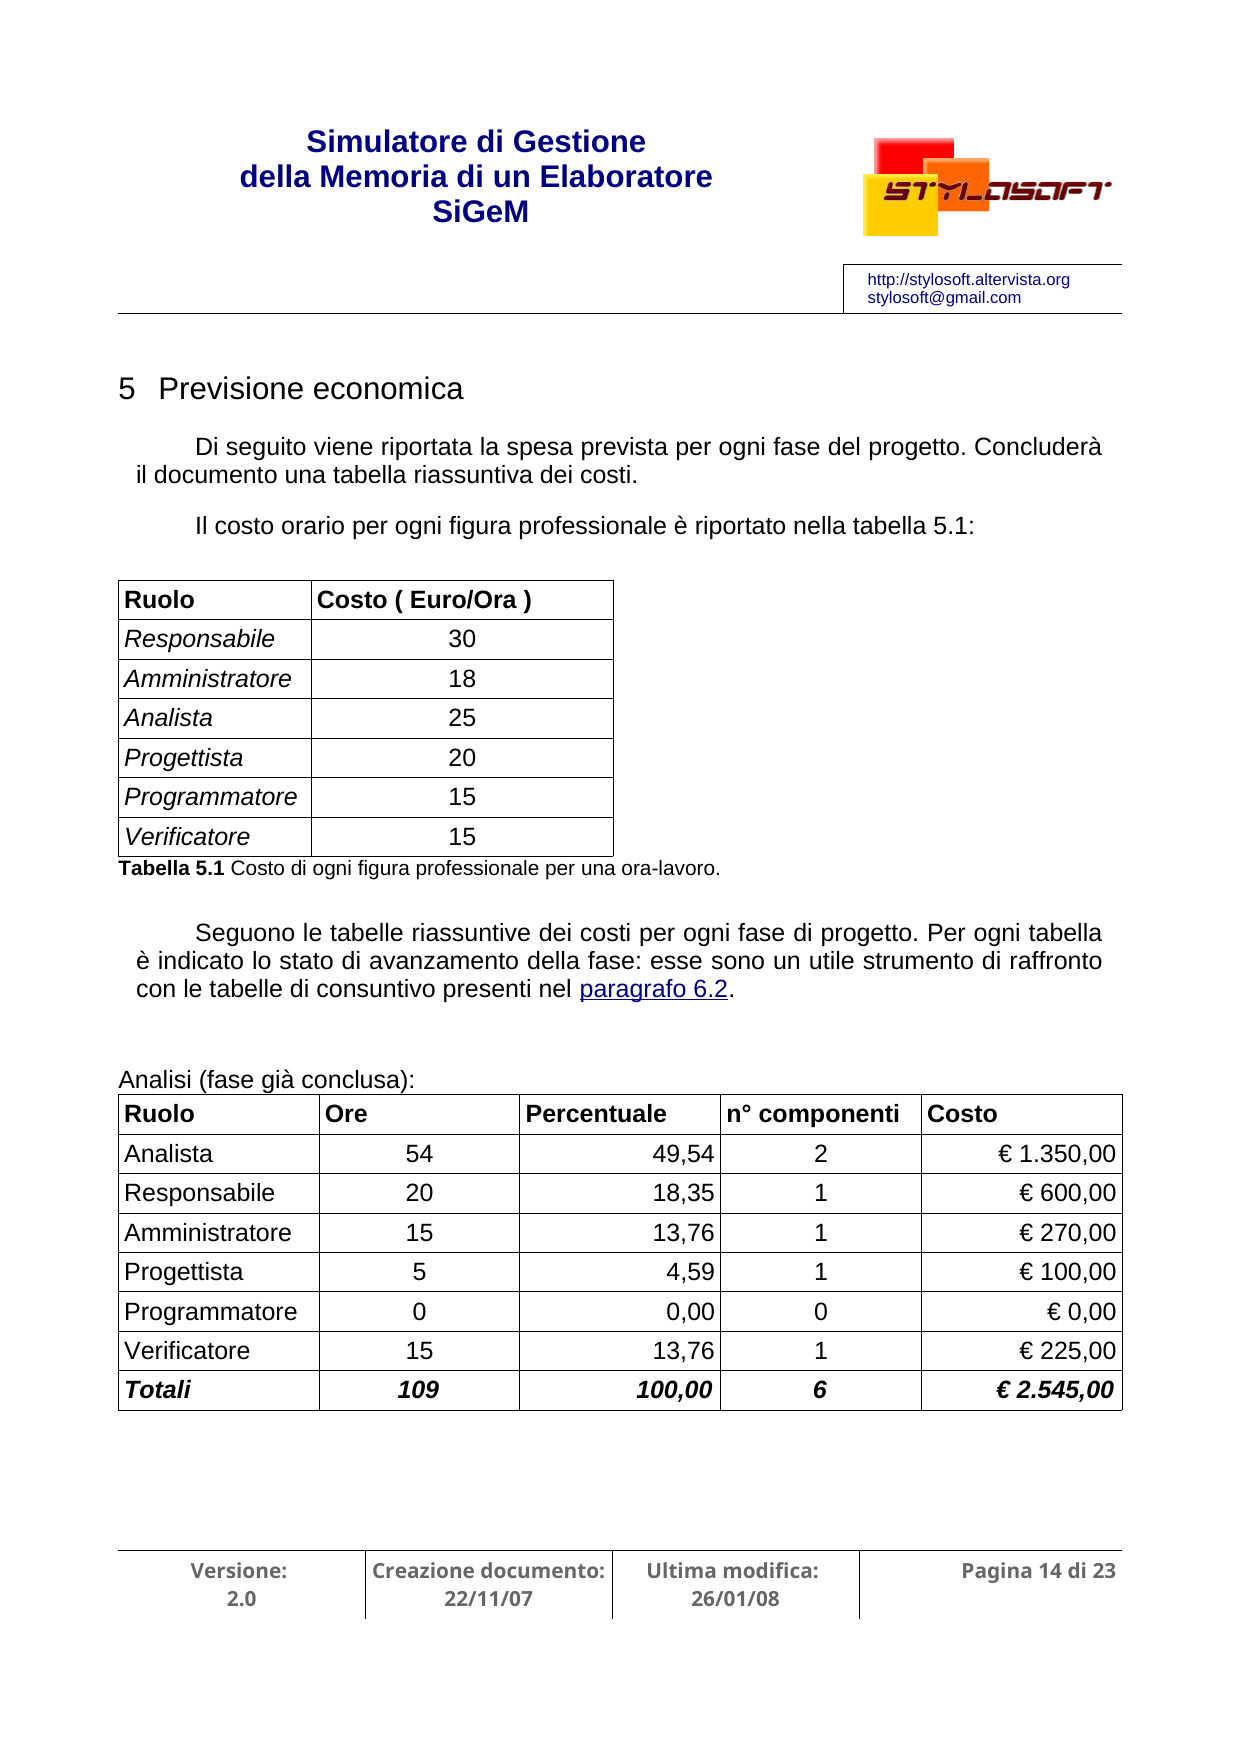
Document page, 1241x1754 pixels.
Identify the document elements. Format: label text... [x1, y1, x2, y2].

table_header Ruolo [119, 581, 311, 619]
table_cell Analista [119, 699, 311, 738]
table_cell 15 [312, 778, 613, 817]
table_cell 18,35 [520, 1174, 720, 1212]
table_cell Progettista [119, 1253, 319, 1291]
picture [848, 123, 1117, 247]
text Di seguito viene riportata la spesa prevista per ogni fase del progetto. Concluderà il documento una tabella riassuntiva dei costi. [136, 433, 1104, 489]
table_cell 18 [312, 660, 613, 698]
table_cell € 225,00 [922, 1332, 1122, 1370]
table_cell 5 [320, 1253, 519, 1291]
table_cell 15 [320, 1332, 519, 1370]
subtitle Previsione economica [118, 371, 1122, 406]
table_cell 109 [320, 1371, 519, 1410]
table_cell € 600,00 [922, 1174, 1122, 1212]
table_cell € 1.350,00 [922, 1135, 1122, 1173]
table_cell Verificatore [119, 1332, 319, 1370]
table_cell € 270,00 [922, 1214, 1122, 1252]
table_cell 1 [721, 1253, 921, 1291]
table_cell 2 [721, 1135, 921, 1173]
table_cell 6 [721, 1371, 921, 1410]
table_header Ore [320, 1095, 519, 1133]
table_cell 1 [721, 1332, 921, 1370]
text Tabella 5.1 Costo di ogni figura professionale per una ora-lavoro. [118, 856, 1122, 879]
table_cell 1 [721, 1174, 921, 1212]
text Seguono le tabelle riassuntive dei costi per ogni fase di progetto. Per ogni tabella è indicato lo stato di avanzamento della fase: esse sono un utile strumento di raffronto con le tabelle di consuntivo presenti nel paragrafo 6.2. [136, 919, 1104, 1003]
table_cell Amministratore [119, 1214, 319, 1252]
table_cell Analista [119, 1135, 319, 1173]
table_cell Programmatore [119, 778, 311, 817]
table_header Percentuale [520, 1095, 720, 1133]
table_cell 100,00 [520, 1371, 720, 1410]
table_header n° componenti [721, 1095, 921, 1133]
table_cell Amministratore [119, 660, 311, 698]
table_cell 1 [721, 1214, 921, 1252]
text Il costo orario per ogni figura professionale è riportato nella tabella 5.1: [136, 512, 1104, 568]
table_cell Verificatore [119, 818, 311, 856]
table_cell 30 [312, 620, 613, 659]
table_cell 4,59 [520, 1253, 720, 1291]
table_cell 49,54 [520, 1135, 720, 1173]
table_cell 20 [320, 1174, 519, 1212]
table_cell 13,76 [520, 1214, 720, 1252]
table_cell Progettista [119, 739, 311, 777]
table_cell 0 [721, 1292, 921, 1331]
table_cell 54 [320, 1135, 519, 1173]
table_cell Totali [119, 1371, 319, 1410]
table_cell 20 [312, 739, 613, 777]
table_cell € 100,00 [922, 1253, 1122, 1291]
table_cell € 0,00 [922, 1292, 1122, 1331]
table_header Costo [922, 1095, 1122, 1133]
table_cell 25 [312, 699, 613, 738]
table_cell Responsabile [119, 620, 311, 659]
table_cell € 2.545,00 [922, 1371, 1122, 1410]
table_cell 0 [320, 1292, 519, 1331]
table_header Ruolo [119, 1095, 319, 1133]
table_cell Responsabile [119, 1174, 319, 1212]
table_cell Programmatore [119, 1292, 319, 1331]
table_cell 0,00 [520, 1292, 720, 1331]
text Analisi (fase già conclusa): [118, 1066, 1122, 1094]
table_cell 15 [312, 818, 613, 856]
table_header Costo ( Euro/Ora ) [312, 581, 613, 619]
table_cell 15 [320, 1214, 519, 1252]
table_cell 13,76 [520, 1332, 720, 1370]
